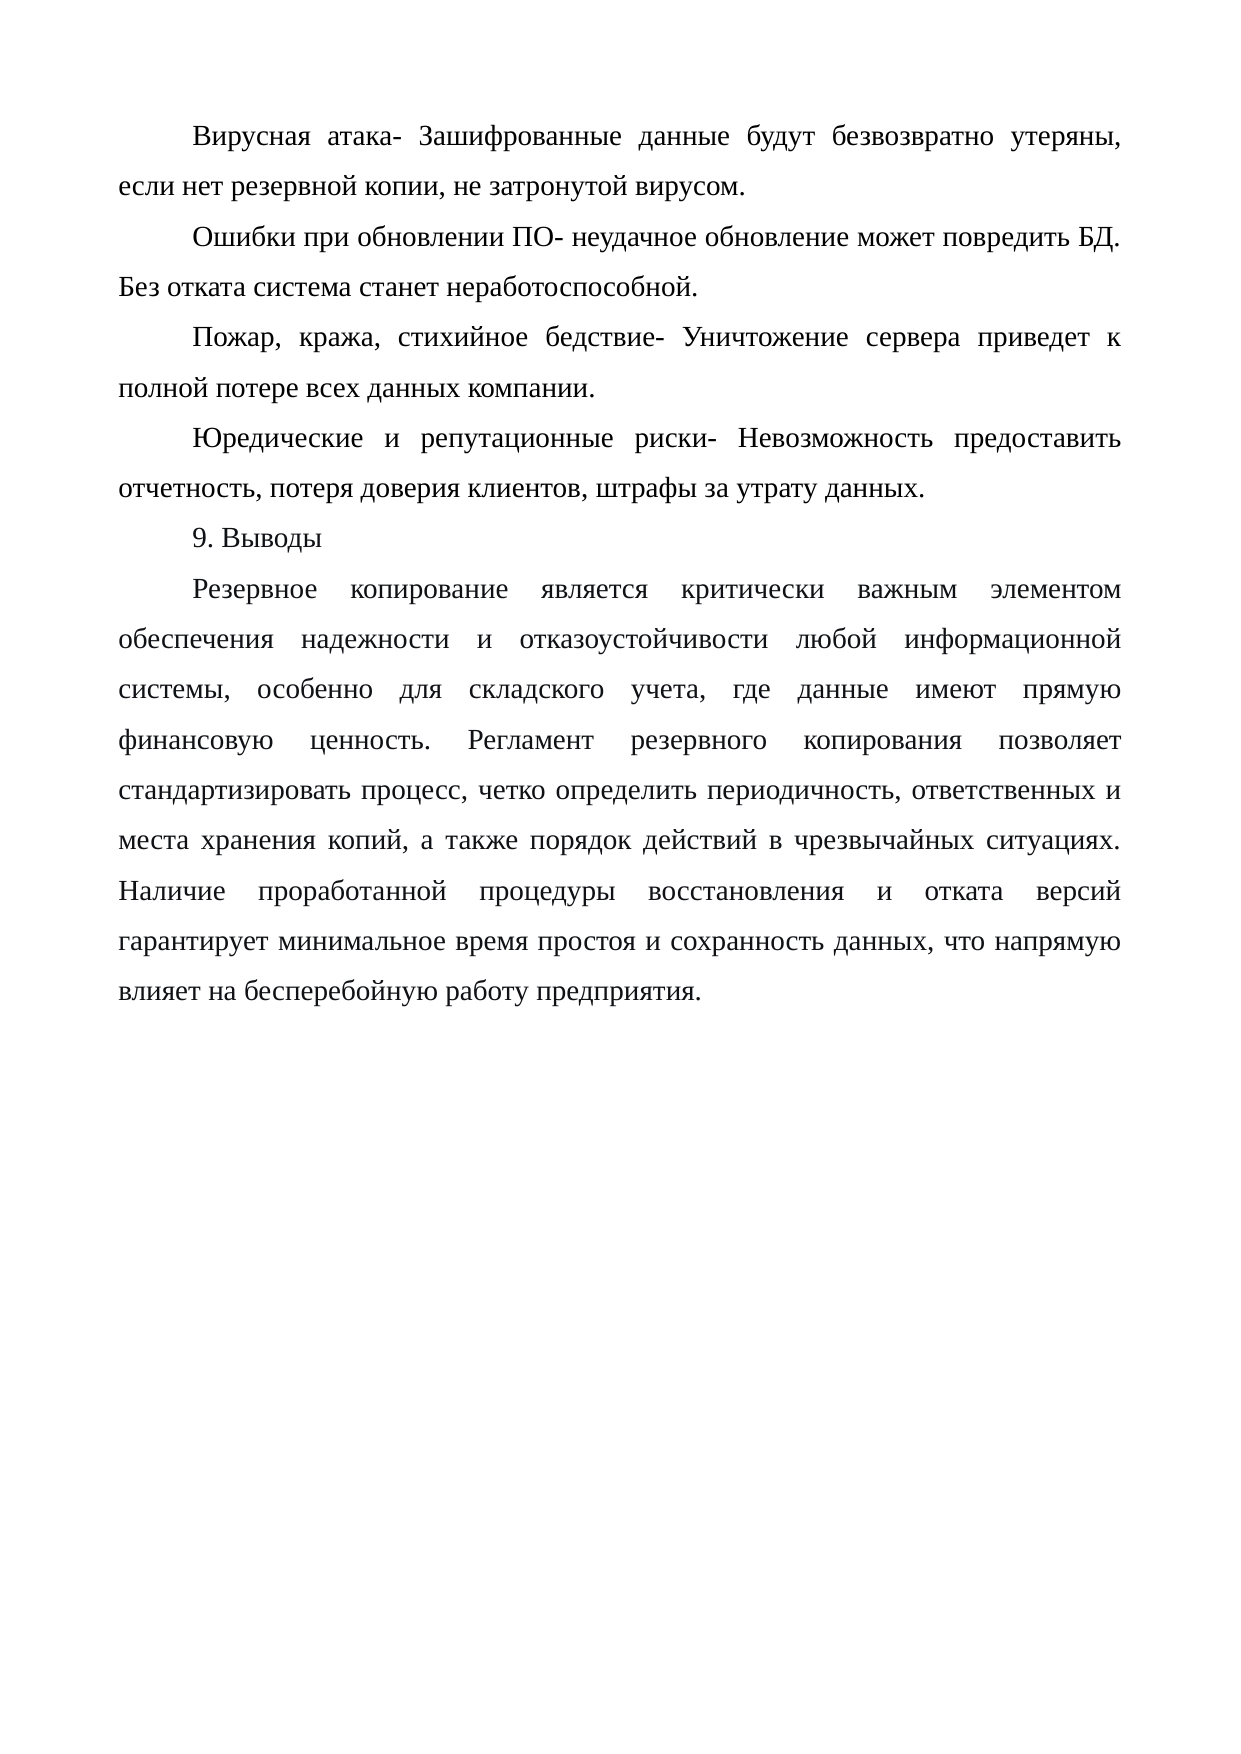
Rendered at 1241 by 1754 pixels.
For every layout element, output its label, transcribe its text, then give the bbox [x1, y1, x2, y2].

subtitle 9. Выводы [118, 521, 1122, 554]
text Юредические и репутационные риски- Невозможность предоставить отчетность, потеря доверия клиентов, штрафы за утрату данных. [118, 420, 1122, 504]
text Резервное копирование является критически важным элементом обеспечения надежности и отказоустойчивости любой информационной системы, особенно для складского учета, где данные имеют прямую финансовую ценность. Регламент резервного копирования позволяет стандартизировать процесс, четко определить периодичность, ответственных и места хранения копий, а также порядок действий в чрезвычайных ситуациях. Наличие проработанной процедуры восстановления и отката версий гарантирует минимальное время простоя и сохранность данных, что напрямую влияет на бесперебойную работу предприятия. [118, 571, 1122, 1007]
text Ошибки при обновлении ПО- неудачное обновление может повредить БД. Без отката система станет неработоспособной. [118, 219, 1122, 303]
text Пожар, кража, стихийное бедствие- Уничтожение сервера приведет к полной потере всех данных компании. [118, 319, 1122, 403]
text Вирусная атака- Зашифрованные данные будут безвозвратно утеряны, если нет резервной копии, не затронутой вирусом. [118, 118, 1122, 202]
